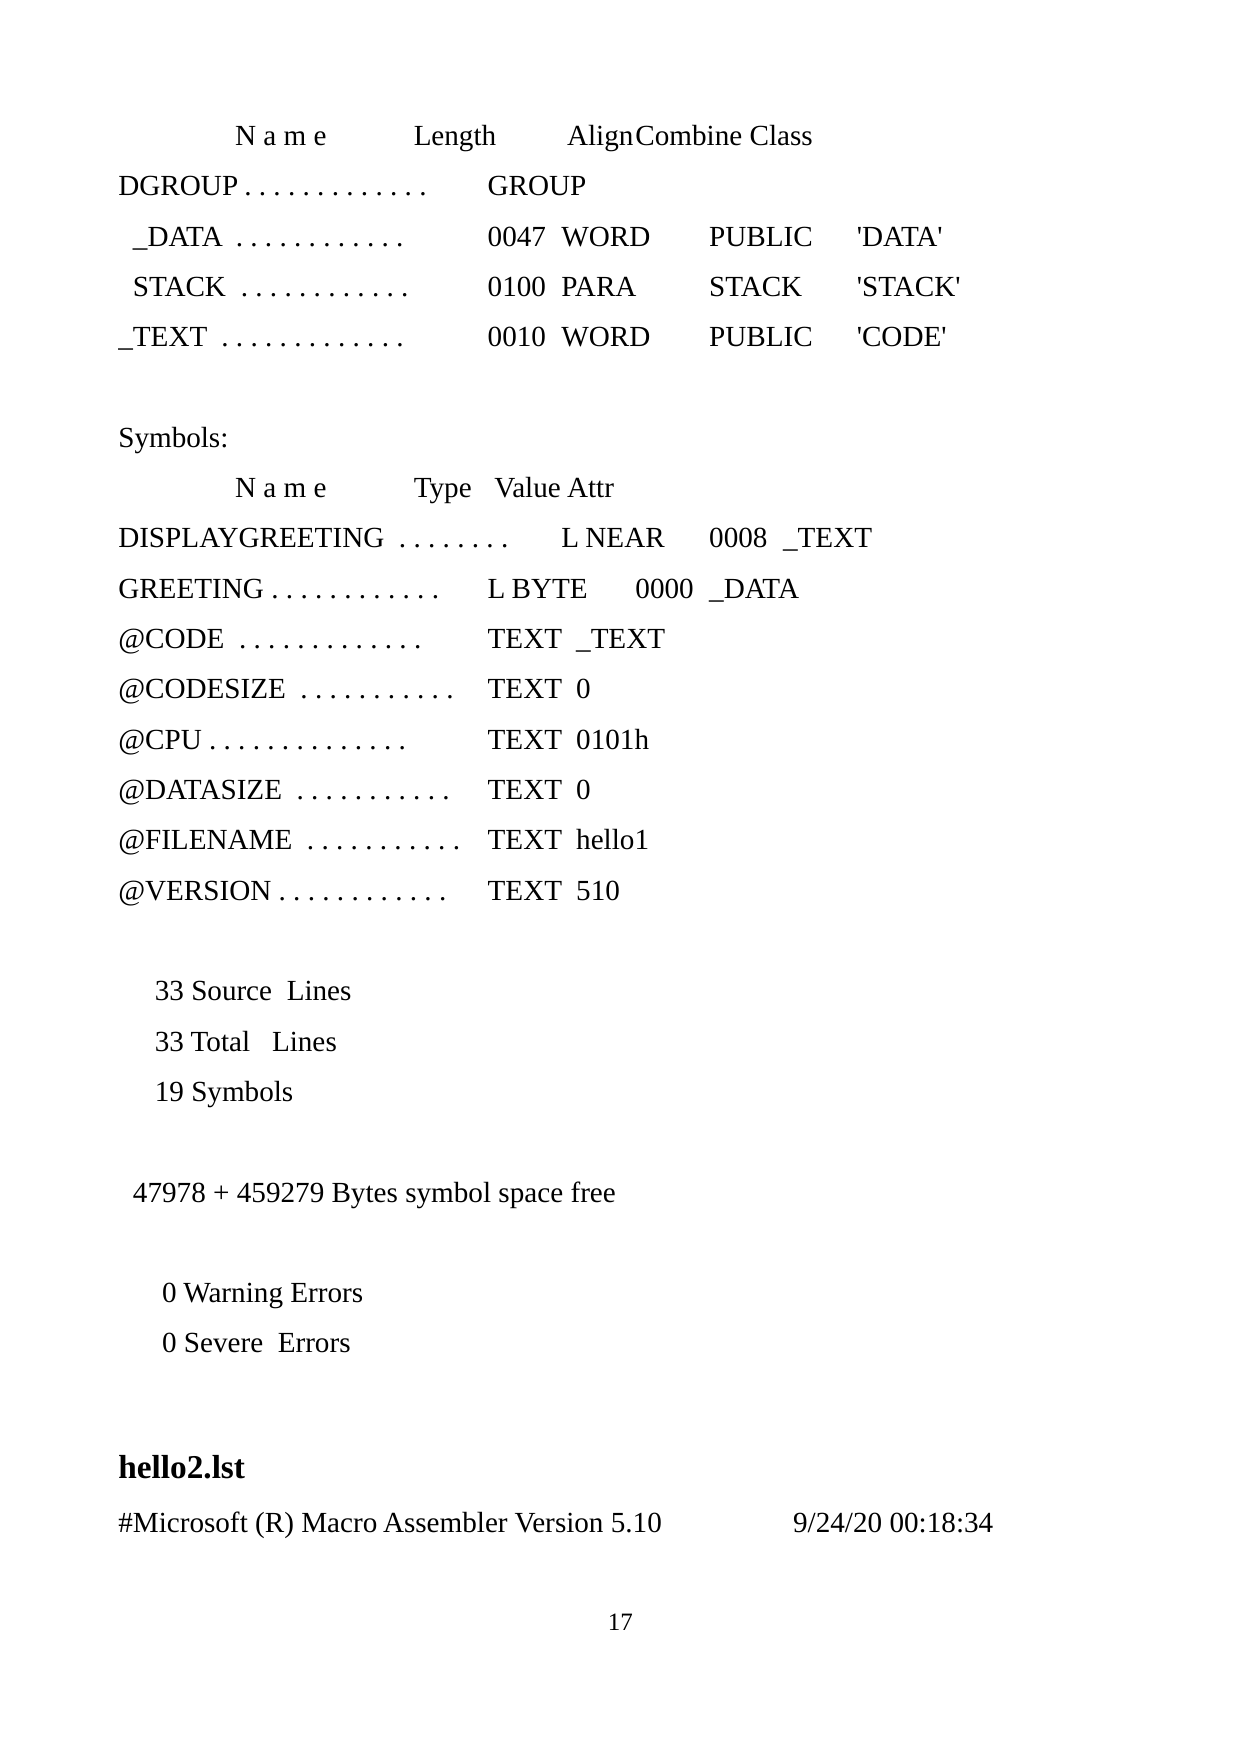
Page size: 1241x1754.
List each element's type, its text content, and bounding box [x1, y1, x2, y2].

text DISPLAYGREETING . . . . . . . . L NEAR 0008 _TEXT [118, 521, 1122, 554]
text Symbols: [118, 420, 1122, 453]
text DGROUP . . . . . . . . . . . . . GROUP [118, 168, 1122, 202]
text #Microsoft (R) Macro Assembler Version 5.10 9/24/20 00:18:34 [118, 1505, 1122, 1539]
text @FILENAME . . . . . . . . . . . TEXT hello1 [118, 822, 1122, 856]
text _TEXT . . . . . . . . . . . . . 0010 WORD PUBLIC 'CODE' [118, 319, 1122, 353]
text 0 Warning Errors [118, 1275, 1122, 1309]
text @VERSION . . . . . . . . . . . . TEXT 510 [118, 873, 1122, 906]
text @CODESIZE . . . . . . . . . . . TEXT 0 [118, 672, 1122, 705]
text hello2.lst [118, 1448, 1122, 1486]
text @CPU . . . . . . . . . . . . . . TEXT 0101h [118, 722, 1122, 755]
text 19 Symbols [118, 1074, 1122, 1108]
text N a m e Length Align Combine Class [118, 118, 1122, 152]
text @DATASIZE . . . . . . . . . . . TEXT 0 [118, 772, 1122, 806]
text 33 Total Lines [118, 1024, 1122, 1057]
text STACK . . . . . . . . . . . . 0100 PARA STACK 'STACK' [118, 269, 1122, 303]
text 47978 + 459279 Bytes symbol space free [118, 1175, 1122, 1208]
text N a m e Type Value Attr [118, 470, 1122, 504]
text 33 Source Lines [118, 973, 1122, 1007]
text @CODE . . . . . . . . . . . . . TEXT _TEXT [118, 621, 1122, 655]
text GREETING . . . . . . . . . . . . L BYTE 0000 _DATA [118, 571, 1122, 604]
text 0 Severe Errors [118, 1326, 1122, 1359]
text _DATA . . . . . . . . . . . . 0047 WORD PUBLIC 'DATA' [118, 219, 1122, 252]
